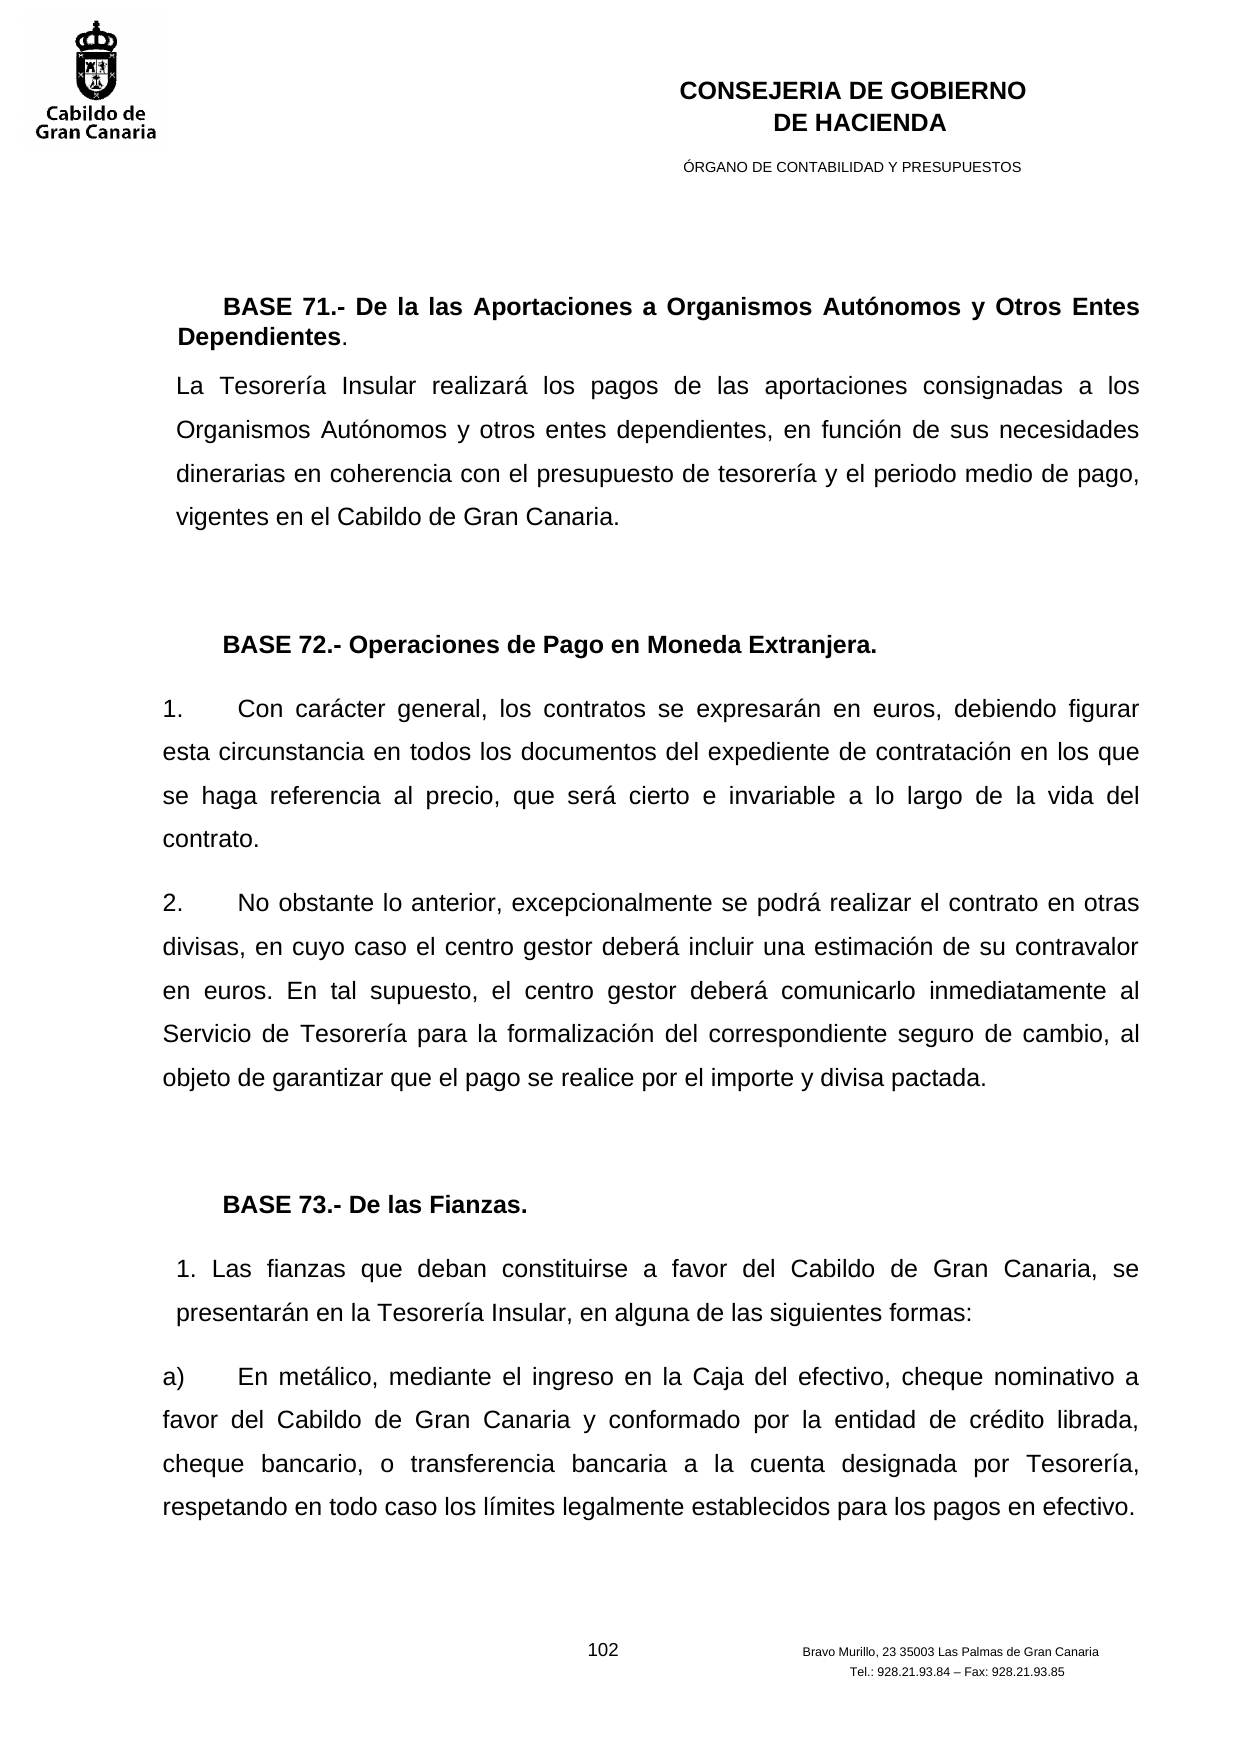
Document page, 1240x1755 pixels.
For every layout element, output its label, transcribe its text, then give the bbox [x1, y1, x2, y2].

subtitle BASE 71.- De la las Aportaciones a Organismos Autónomos y Otros Entes Dependientes. [177, 292, 1141, 351]
list No obstante lo anterior, excepcionalmente se podrá realizar el contrato en otras divisas, en cuyo caso el centro gestor deberá incluir una estimación de su contravalor en euros. En tal supuesto, el centro gestor deberá comunicarlo inmediatamente al Servicio de Tesorería para la formalización del correspondiente seguro de cambio, al objeto de garantizar que el pago se realice por el importe y divisa pactada. [162, 888, 1141, 1092]
list Con carácter general, los contratos se expresarán en euros, debiendo figurar esta circunstancia en todos los documentos del expediente de contratación en los que se haga referencia al precio, que será cierto e invariable a lo largo de la vida del contrato. [162, 693, 1141, 853]
subtitle BASE 73.- De las Fianzas. [222, 1191, 1141, 1219]
text La Tesorería Insular realizará los pagos de las aportaciones consignadas a los Organismos Autónomos y otros entes dependientes, en función de sus necesidades dinerarias en coherencia con el presupuesto de tesorería y el periodo medio de pago, vigentes en el Cabildo de Gran Canaria. [176, 371, 1141, 531]
subtitle BASE 72.- Operaciones de Pago en Moneda Extranjera. [222, 630, 1141, 658]
text 1. Las fianzas que deban constituirse a favor del Cabildo de Gran Canaria, se presentarán en la Tesorería Insular, en alguna de las siguientes formas: [176, 1254, 1141, 1326]
list En metálico, mediante el ingreso en la Caja del efectivo, cheque nominativo a favor del Cabildo de Gran Canaria y conformado por la entidad de crédito librada, cheque bancario, o transferencia bancaria a la cuenta designada por Tesorería, respetando en todo caso los límites legalmente establecidos para los pagos en efectivo. [162, 1361, 1141, 1521]
